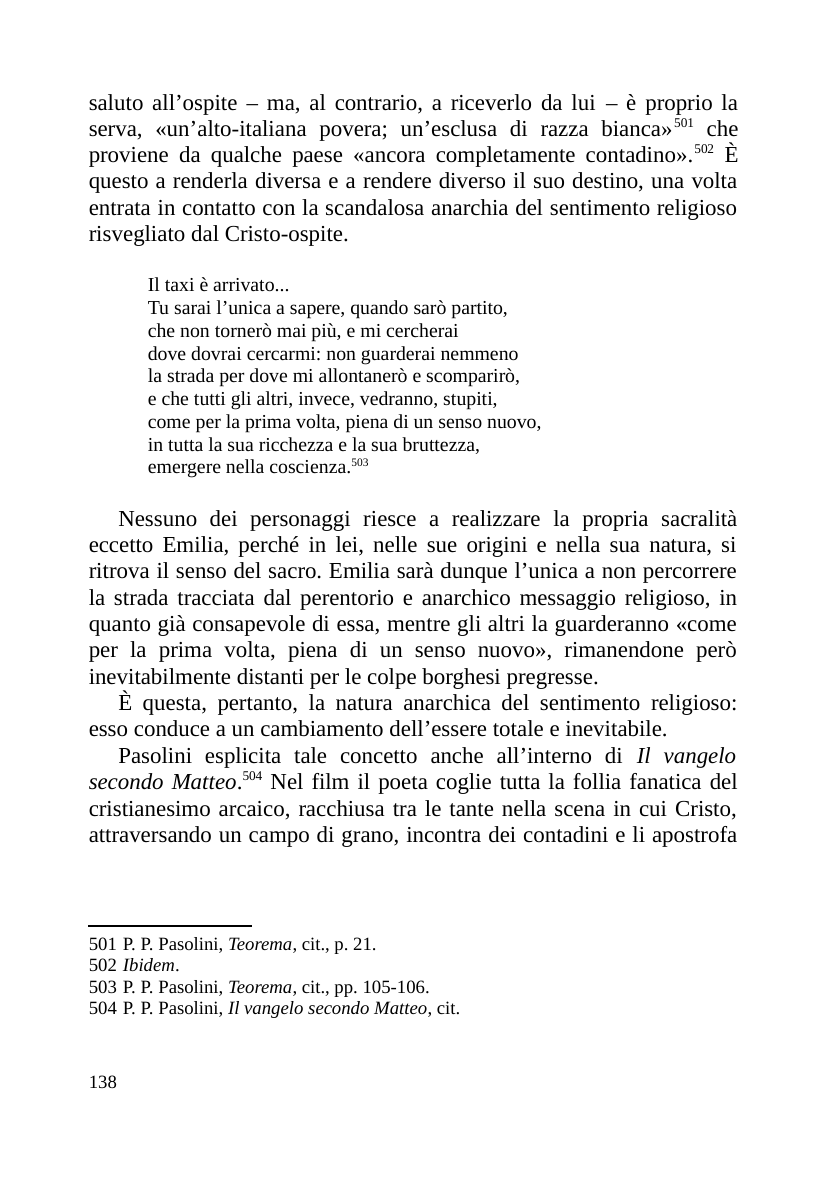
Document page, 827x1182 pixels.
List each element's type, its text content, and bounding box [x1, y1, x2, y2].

text Nessuno dei personaggi riesce a realizzare la propria sacralità eccetto Emilia, perché in lei, nelle sue origini e nella sua natura, si ritrova il senso del sacro. Emilia sarà dunque l’unica a non percorrere la strada tracciata dal perentorio e anarchico messaggio religioso, in quanto già consapevole di essa, mentre gli altri la guarderanno «come per la prima volta, piena di un senso nuovo», rimanendone però inevitabilmente distanti per le colpe borghesi pregresse. [88, 505, 738, 689]
text in tutta la sua ricchezza e la sua bruttezza, [148, 433, 679, 456]
text la strada per dove mi allontanerò e scomparirò, [148, 364, 679, 387]
text e che tutti gli altri, invece, vedranno, stupiti, [148, 387, 679, 410]
text P. P. Pasolini, Il vangelo secondo Matteo, cit. [88, 997, 738, 1019]
text Tu sarai l’unica a sapere, quando sarò partito, [148, 296, 679, 319]
text che non tornerò mai più, e mi cercherai [148, 319, 679, 341]
text Il taxi è arrivato... [148, 273, 679, 296]
text saluto all’ospite ‒ ma, al contrario, a riceverlo da lui ‒ è proprio la serva, «un’alto-italiana povera; un’esclusa di razza bianca» che proviene da qualche paese «ancora completamente contadino». è questo a renderla diversa e a rendere diverso il suo destino, una volta entrata in contatto con la scandalosa anarchia del sentimento religioso risvegliato dal Cristo-ospite. [88, 88, 738, 247]
text come per la prima volta, piena di un senso nuovo, [148, 410, 679, 433]
text dove dovrai cercarmi: non guarderai nemmeno [148, 341, 679, 364]
text Ibidem. [88, 954, 738, 976]
text È questa, pertanto, la natura anarchica del sentimento religioso: esso conduce a un cambiamento dell’essere totale e inevitabile. [88, 689, 738, 742]
text Pasolini esplicita tale concetto anche all’interno di Il vangelo secondo Matteo. Nel film il poeta coglie tutta la follia fanatica del cristianesimo arcaico, racchiusa tra le tante nella scena in cui Cristo, attraversando un campo di grano, incontra dei contadini e li apostrofa [88, 742, 738, 847]
text emergere nella coscienza. [148, 456, 679, 478]
text P. P. Pasolini, Teorema, cit., pp. 105-106. [88, 976, 738, 997]
text P. P. Pasolini, Teorema, cit., p. 21. [88, 932, 738, 954]
